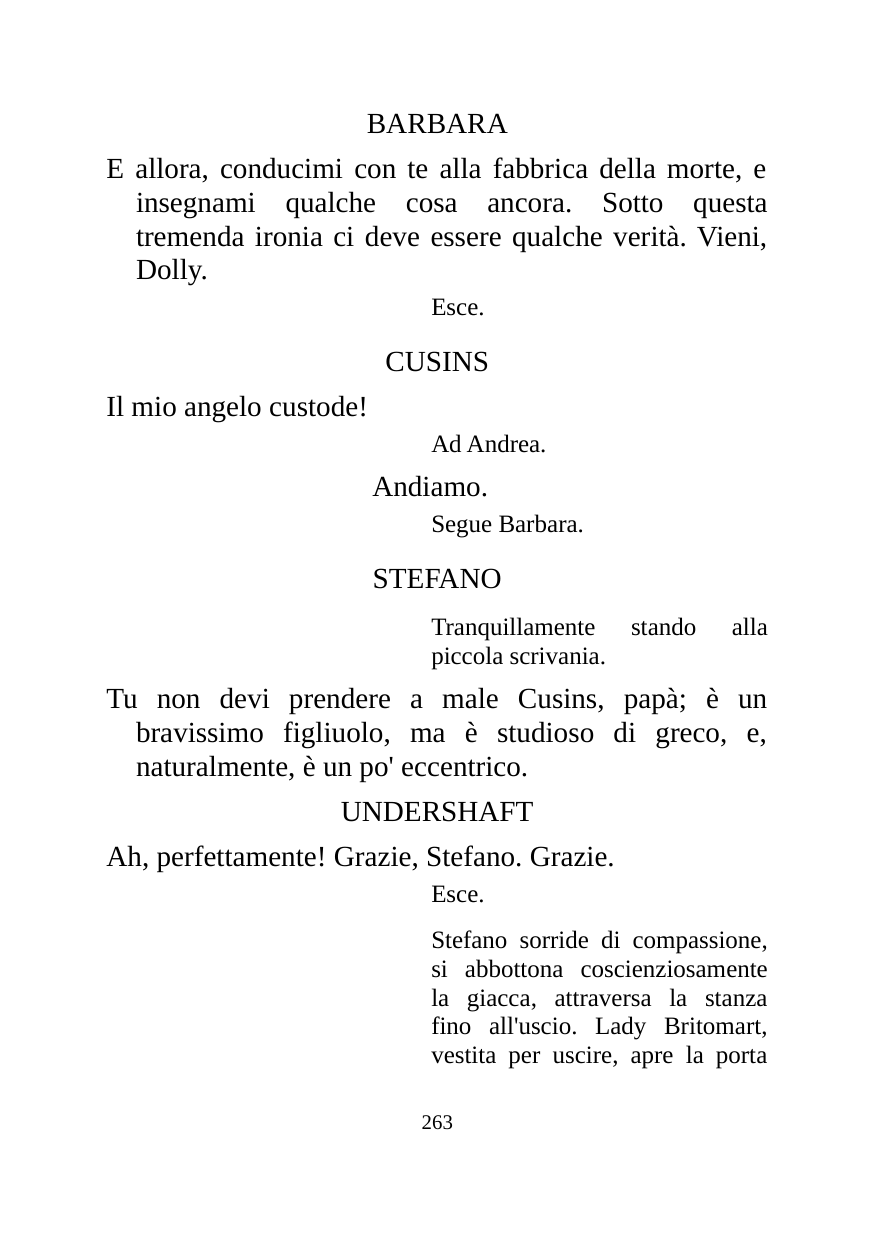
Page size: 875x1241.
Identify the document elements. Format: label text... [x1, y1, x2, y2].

text Tranquillamente stando alla piccola scrivania. [431, 612, 768, 670]
text E allora, conducimi con te alla fabbrica della morte, e insegnami qualche cosa ancora. Sotto questa tremenda ironia ci deve essere qualche verità. Vieni, Dolly. [106, 152, 768, 286]
text UNDERSHAFT [106, 794, 768, 827]
text Esce. [431, 292, 768, 320]
text BARBARA [106, 106, 768, 140]
text Andiamo. [136, 469, 768, 503]
text CUSINS [106, 344, 768, 377]
text Stefano sorride di compassione, si abbottona coscienziosamente la giacca, attraversa la stanza fino all'uscio. Lady Britomart, vestita per uscire, apre la porta [431, 925, 768, 1069]
text Segue Barbara. [431, 509, 768, 537]
text Ah, perfettamente! Grazie, Stefano. Grazie. [106, 839, 768, 873]
text STEFANO [106, 561, 768, 594]
text Ad Andrea. [431, 429, 768, 457]
text Il mio angelo custode! [106, 389, 768, 423]
text Tu non devi prendere a male Cusins, papà; è un bravissimo figliuolo, ma è studioso di greco, e, naturalmente, è un po' eccentrico. [106, 682, 768, 782]
text Esce. [431, 879, 768, 907]
